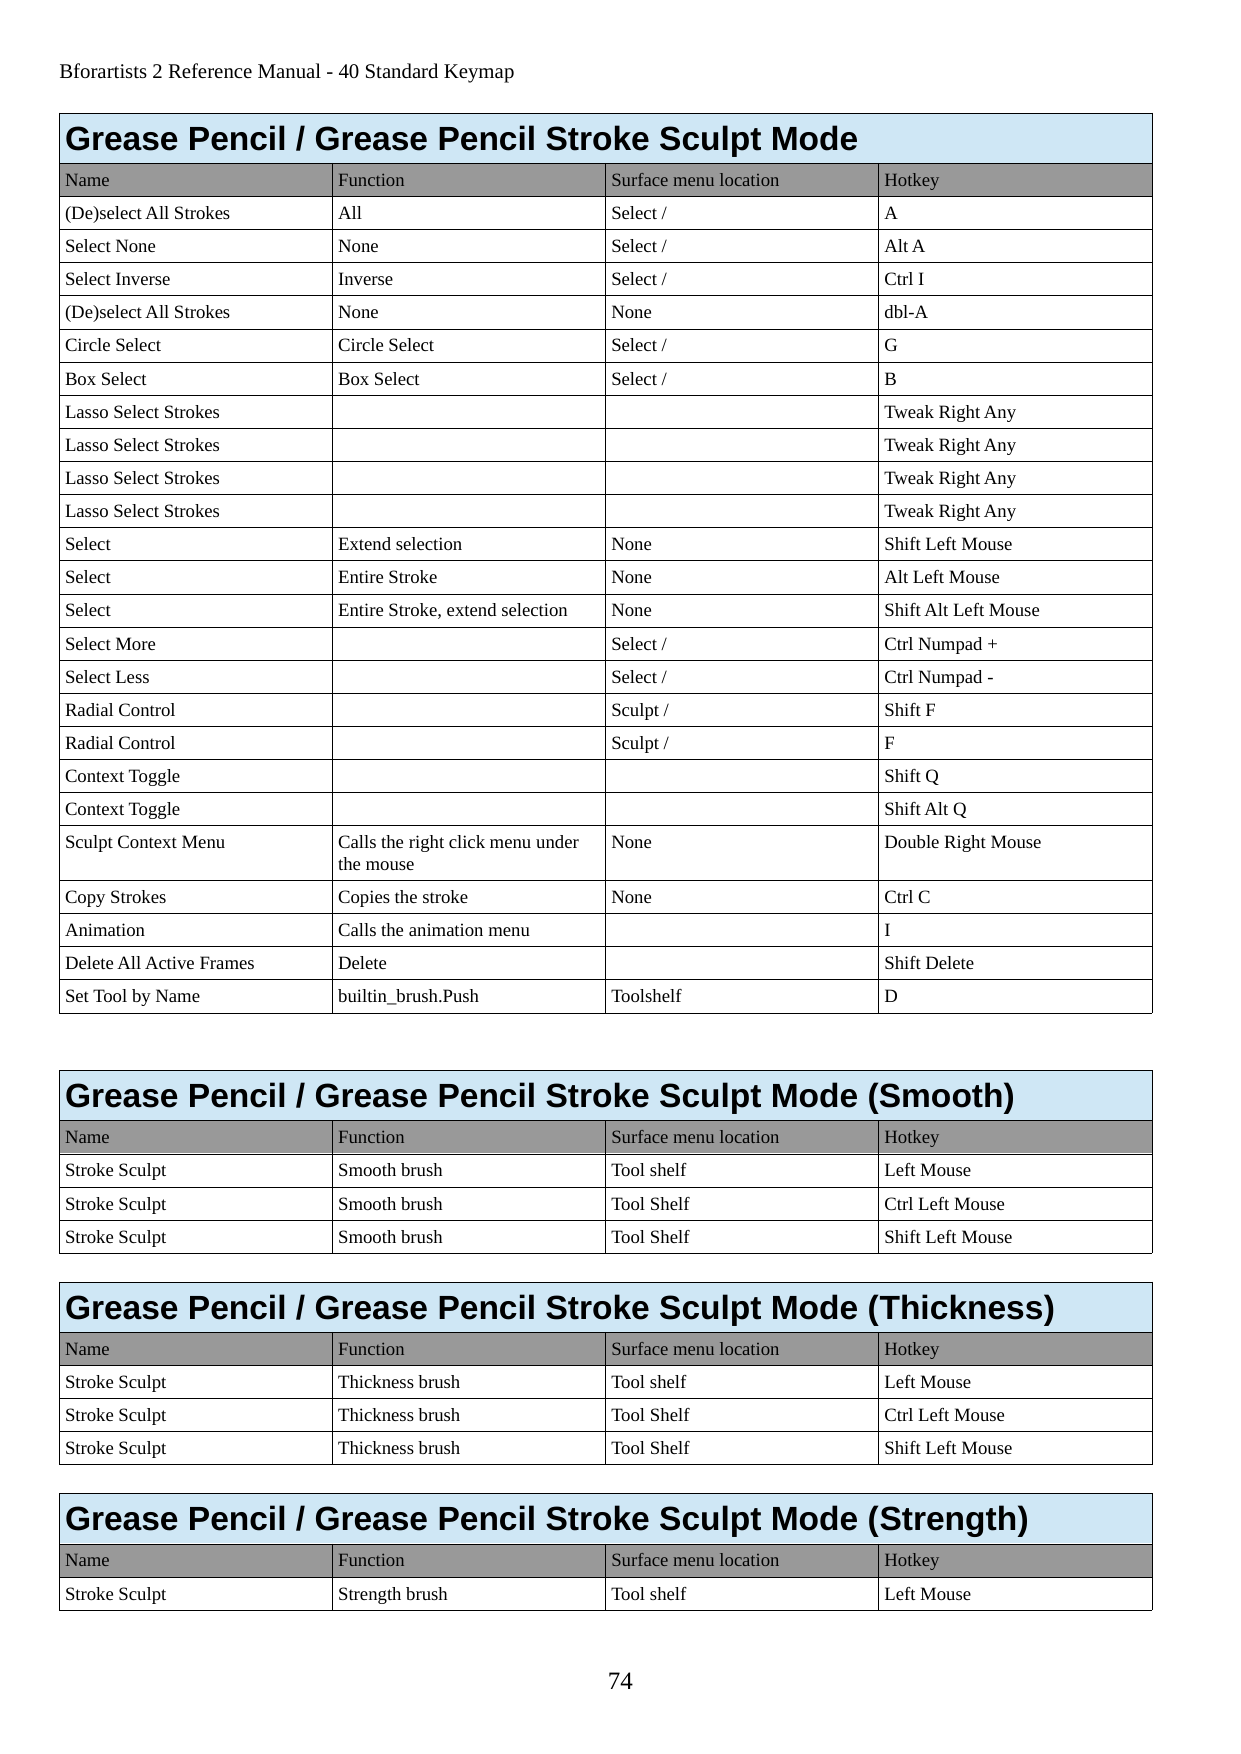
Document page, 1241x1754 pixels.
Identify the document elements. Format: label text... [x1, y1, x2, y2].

table_cell None [333, 296, 605, 328]
table_cell Copy Strokes [60, 881, 332, 913]
table_cell Tweak Right Any [879, 396, 1152, 428]
table_cell Stroke Sculpt [60, 1221, 332, 1253]
table_cell Shift Q [879, 760, 1152, 792]
table_cell [333, 495, 605, 527]
table_cell [333, 429, 605, 461]
table_cell Hotkey [879, 1121, 1152, 1153]
table_cell Circle Select [60, 330, 332, 362]
table_cell Left Mouse [879, 1366, 1152, 1398]
table_cell Tool Shelf [606, 1399, 878, 1431]
table_cell Name [60, 1333, 332, 1365]
table_cell Smooth brush [333, 1221, 605, 1253]
table_cell Select / [606, 263, 878, 295]
table_cell Tweak Right Any [879, 462, 1152, 494]
table_cell Smooth brush [333, 1155, 605, 1187]
table_cell [606, 396, 878, 428]
table_cell Animation [60, 914, 332, 946]
table_cell Lasso Select Strokes [60, 396, 332, 428]
table_cell Shift Left Mouse [879, 528, 1152, 560]
table_cell Lasso Select Strokes [60, 495, 332, 527]
table_cell Hotkey [879, 1333, 1152, 1365]
table_cell Select / [606, 197, 878, 229]
table_cell Context Toggle [60, 793, 332, 825]
table_cell Sculpt / [606, 694, 878, 726]
table_cell Select Inverse [60, 263, 332, 295]
table_cell Select / [606, 330, 878, 362]
table_cell Radial Control [60, 727, 332, 759]
table_cell [333, 727, 605, 759]
table_cell [333, 760, 605, 792]
table_cell Tool shelf [606, 1155, 878, 1187]
table_cell Tool Shelf [606, 1432, 878, 1464]
table_cell Sculpt Context Menu [60, 826, 332, 880]
table_cell Shift Delete [879, 947, 1152, 979]
table_cell G [879, 330, 1152, 362]
table_cell Function [333, 1545, 605, 1577]
table_cell [606, 429, 878, 461]
table_cell [333, 694, 605, 726]
table_cell Surface menu location [606, 1121, 878, 1153]
table_cell B [879, 363, 1152, 395]
table_cell Select More [60, 628, 332, 660]
table_cell None [606, 826, 878, 880]
table_cell Left Mouse [879, 1578, 1152, 1610]
table_cell Shift Alt Q [879, 793, 1152, 825]
table_cell Circle Select [333, 330, 605, 362]
table_cell Thickness brush [333, 1399, 605, 1431]
table_cell Name [60, 1121, 332, 1153]
table_cell None [333, 230, 605, 262]
table_cell Stroke Sculpt [60, 1155, 332, 1187]
table_cell Select [60, 595, 332, 627]
table_cell Lasso Select Strokes [60, 429, 332, 461]
table_cell Left Mouse [879, 1155, 1152, 1187]
table_cell All [333, 197, 605, 229]
table_cell Double Right Mouse [879, 826, 1152, 880]
table_cell Select None [60, 230, 332, 262]
table_cell (De)select All Strokes [60, 296, 332, 328]
table_cell [333, 628, 605, 660]
table_cell Radial Control [60, 694, 332, 726]
table_cell Tool shelf [606, 1366, 878, 1398]
table_cell Tool shelf [606, 1578, 878, 1610]
table_cell Hotkey [879, 1545, 1152, 1577]
table_cell Function [333, 164, 605, 196]
table_cell Shift F [879, 694, 1152, 726]
table_cell Box Select [333, 363, 605, 395]
table_cell Strength brush [333, 1578, 605, 1610]
table_cell None [606, 881, 878, 913]
table_cell [606, 914, 878, 946]
table_header Grease Pencil / Grease Pencil Stroke Sculpt Mode (Strength) [60, 1494, 1152, 1543]
table_cell Select Less [60, 661, 332, 693]
table_cell Box Select [60, 363, 332, 395]
table_cell Stroke Sculpt [60, 1432, 332, 1464]
table_cell Alt A [879, 230, 1152, 262]
table_cell Surface menu location [606, 1333, 878, 1365]
table_cell Delete [333, 947, 605, 979]
table_cell (De)select All Strokes [60, 197, 332, 229]
table_cell None [606, 561, 878, 593]
table_cell Function [333, 1333, 605, 1365]
table_cell Delete All Active Frames [60, 947, 332, 979]
table_cell None [606, 595, 878, 627]
table_cell Shift Left Mouse [879, 1221, 1152, 1253]
table_cell Surface menu location [606, 164, 878, 196]
table_header Grease Pencil / Grease Pencil Stroke Sculpt Mode (Thickness) [60, 1283, 1152, 1332]
table_cell [606, 947, 878, 979]
table_cell Tweak Right Any [879, 429, 1152, 461]
table_cell Smooth brush [333, 1188, 605, 1220]
table_cell D [879, 980, 1152, 1012]
table_cell Set Tool by Name [60, 980, 332, 1012]
table_cell Name [60, 1545, 332, 1577]
table_cell Inverse [333, 263, 605, 295]
table_cell Function [333, 1121, 605, 1153]
table_cell [333, 661, 605, 693]
table_cell [333, 396, 605, 428]
table_cell Shift Alt Left Mouse [879, 595, 1152, 627]
table_cell F [879, 727, 1152, 759]
table_cell Stroke Sculpt [60, 1578, 332, 1610]
table_cell Select / [606, 363, 878, 395]
table_cell Calls the animation menu [333, 914, 605, 946]
table_cell Name [60, 164, 332, 196]
table_cell Shift Left Mouse [879, 1432, 1152, 1464]
table_cell Select / [606, 661, 878, 693]
table_cell Tool Shelf [606, 1188, 878, 1220]
table_cell Select / [606, 230, 878, 262]
table_cell Ctrl Numpad - [879, 661, 1152, 693]
table_cell [606, 495, 878, 527]
table_cell Select / [606, 628, 878, 660]
table_cell Ctrl Numpad + [879, 628, 1152, 660]
table_cell Surface menu location [606, 1545, 878, 1577]
table_cell [606, 793, 878, 825]
table_cell Entire Stroke [333, 561, 605, 593]
table_cell Tool Shelf [606, 1221, 878, 1253]
table_header Grease Pencil / Grease Pencil Stroke Sculpt Mode [60, 114, 1152, 163]
table_cell Tweak Right Any [879, 495, 1152, 527]
table_cell builtin_brush.Push [333, 980, 605, 1012]
table_cell Context Toggle [60, 760, 332, 792]
table_header Grease Pencil / Grease Pencil Stroke Sculpt Mode (Smooth) [60, 1071, 1152, 1120]
table_cell Ctrl Left Mouse [879, 1399, 1152, 1431]
table_cell Thickness brush [333, 1366, 605, 1398]
table_cell Stroke Sculpt [60, 1366, 332, 1398]
table_cell Calls the right click menu under the mouse [333, 826, 605, 880]
table_cell Ctrl C [879, 881, 1152, 913]
table_cell Alt Left Mouse [879, 561, 1152, 593]
table_cell Select [60, 561, 332, 593]
table_cell dbl-A [879, 296, 1152, 328]
table_cell I [879, 914, 1152, 946]
table_cell Ctrl Left Mouse [879, 1188, 1152, 1220]
table_cell Stroke Sculpt [60, 1399, 332, 1431]
table_cell Select [60, 528, 332, 560]
table_cell [606, 462, 878, 494]
table_cell None [606, 528, 878, 560]
table_cell Extend selection [333, 528, 605, 560]
table_cell Hotkey [879, 164, 1152, 196]
table_cell Copies the stroke [333, 881, 605, 913]
table_cell [606, 760, 878, 792]
table_cell None [606, 296, 878, 328]
table_cell [333, 462, 605, 494]
table_cell Entire Stroke, extend selection [333, 595, 605, 627]
table_cell Lasso Select Strokes [60, 462, 332, 494]
table_cell Toolshelf [606, 980, 878, 1012]
table_cell A [879, 197, 1152, 229]
table_cell [333, 793, 605, 825]
table_cell Thickness brush [333, 1432, 605, 1464]
table_cell Sculpt / [606, 727, 878, 759]
table_cell Ctrl I [879, 263, 1152, 295]
table_cell Stroke Sculpt [60, 1188, 332, 1220]
